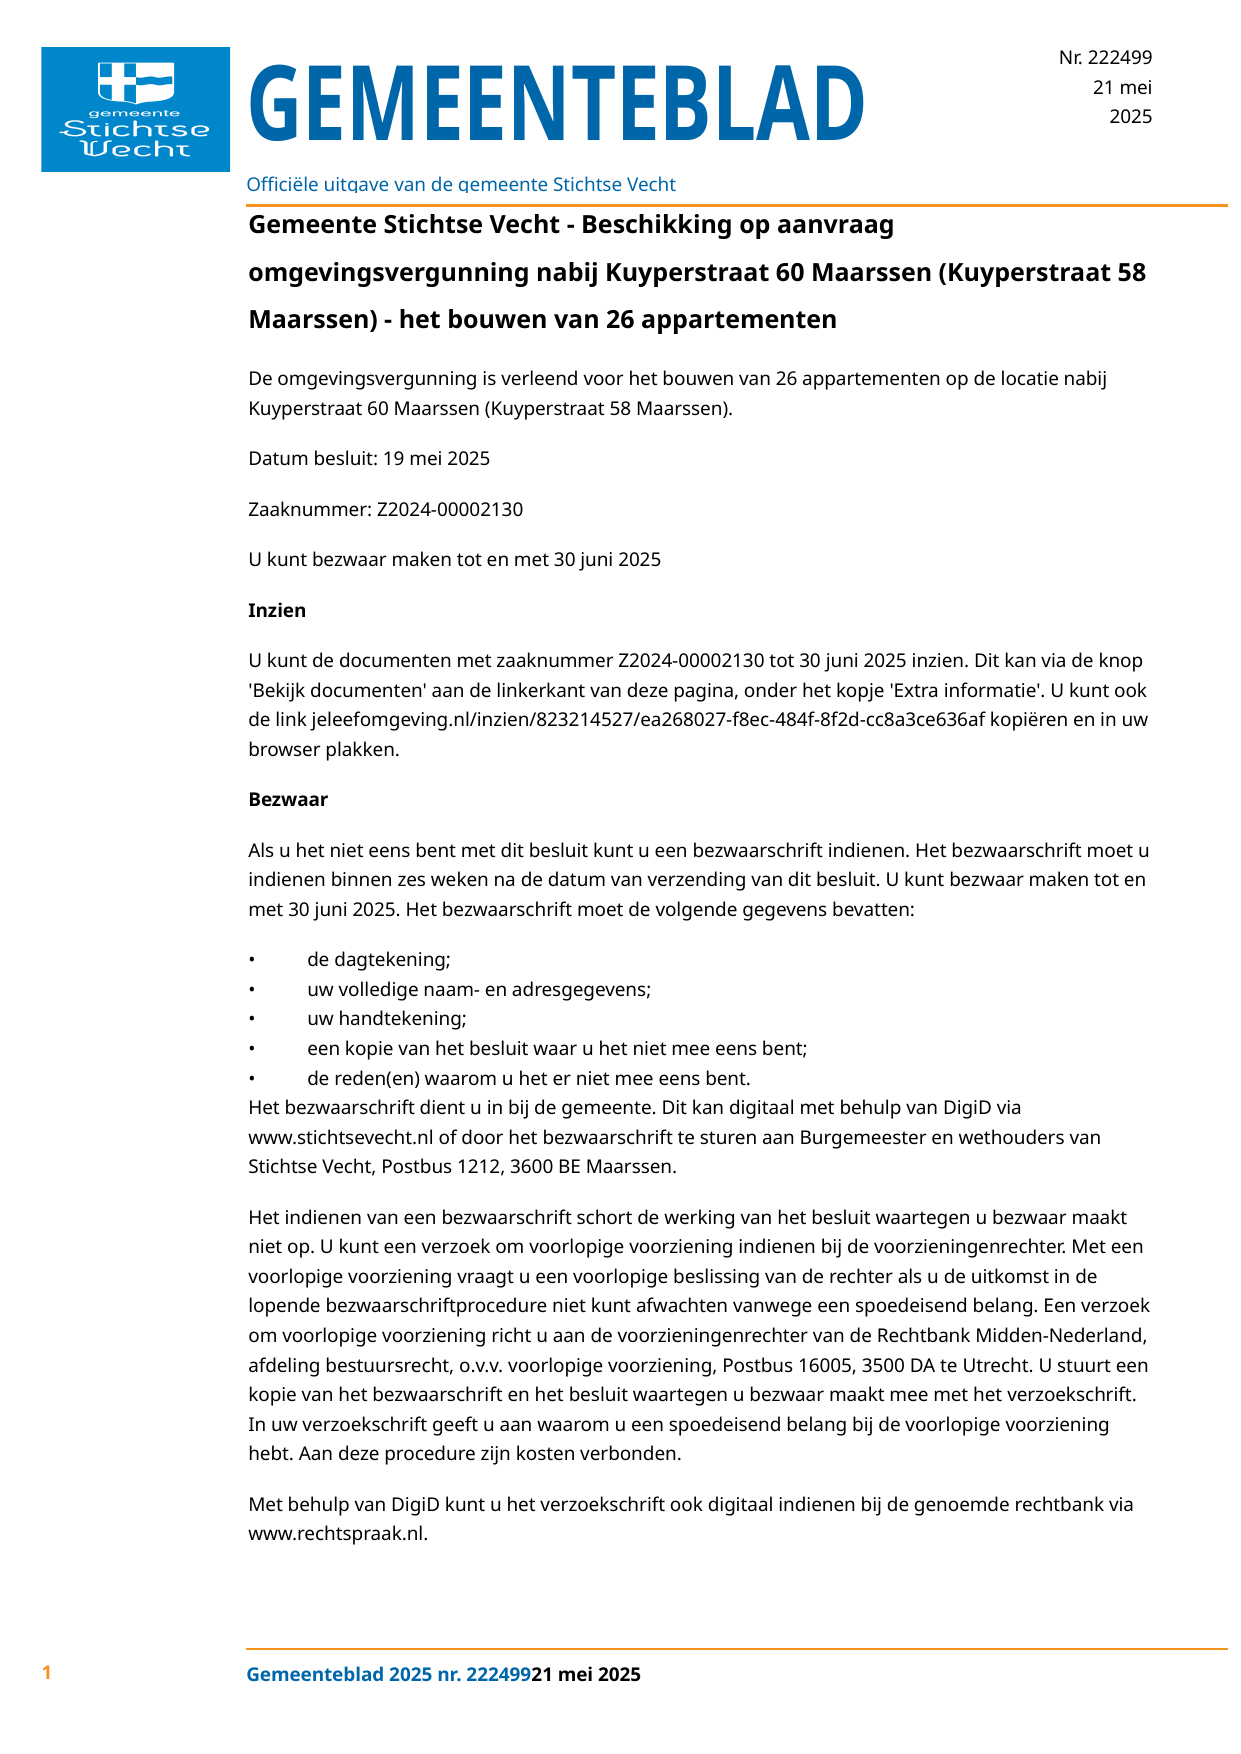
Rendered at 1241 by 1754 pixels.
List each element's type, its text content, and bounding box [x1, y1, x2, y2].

text De omgevingsvergunning is verleend voor het bouwen van 26 appartementen op de locatie nabij Kuyperstraat 60 Maarssen (Kuyperstraat 58 Maarssen). [248, 366, 1152, 421]
text Bezwaar [248, 786, 1152, 812]
text Het indienen van een bezwaarschrift schort de werking van het besluit waartegen u bezwaar maakt niet op. U kunt een verzoek om voorlopige voorziening indienen bij de voorzieningenrechter. Met een voorlopige voorziening vraagt u een voorlopige beslissing van de rechter als u de uitkomst in de lopende bezwaarschriftprocedure niet kunt afwachten vanwege een spoedeisend belang. Een verzoek om voorlopige voorziening richt u aan de voorzieningenrechter van de Rechtbank Midden-Nederland, afdeling bestuursrecht, o.v.v. voorlopige voorziening, Postbus 16005, 3500 DA te Utrecht. U stuurt een kopie van het bezwaarschrift en het besluit waartegen u bezwaar maakt mee met het verzoekschrift. In uw verzoekschrift geeft u aan waarom u een spoedeisend belang bij de voorlopige voorziening hebt. Aan deze procedure zijn kosten verbonden. [248, 1204, 1152, 1466]
text Met behulp van DigiD kunt u het verzoekschrift ook digitaal indienen bij de genoemde rechtbank via www.rechtspraak.nl. [248, 1491, 1152, 1546]
text Datum besluit: 19 mei 2025 [248, 446, 1152, 471]
text U kunt de documenten met zaaknummer Z2024-00002130 tot 30 juni 2025 inzien. Dit kan via de knop 'Bekijk documenten' aan de linkerkant van deze pagina, onder het kopje 'Extra informatie'. U kunt ook de link jeleefomgeving.nl/inzien/823214527/ea268027-f8ec-484f-8f2d-cc8a3ce636af kopiëren en in uw browser plakken. [248, 647, 1152, 762]
list de reden(en) waarom u het er niet mee eens bent. [248, 1065, 1152, 1090]
text Zaaknummer: Z2024-00002130 [248, 496, 1152, 522]
picture [99, 63, 135, 101]
list uw volledige naam- en adresgegevens; [248, 976, 1152, 1002]
text Gemeente Stichtse Vecht - Beschikking op aanvraag omgevingsvergunning nabij Kuyperstraat 60 Maarssen (Kuyperstraat 58 Maarssen) - het bouwen van 26 appartementen [248, 207, 1152, 336]
text U kunt bezwaar maken tot en met 30 juni 2025 [248, 546, 1152, 572]
text Het bezwaarschrift dient u in bij de gemeente. Dit kan digitaal met behulp van DigiD via www.stichtsevecht.nl of door het bezwaarschrift te sturen aan Burgemeester en wethouders van Stichtse Vecht, Postbus 1212, 3600 BE Maarssen. [248, 1094, 1152, 1179]
text Als u het niet eens bent met dit besluit kunt u een bezwaarschrift indienen. Het bezwaarschrift moet u indienen binnen zes weken na de datum van verzending van dit besluit. U kunt bezwaar maken tot en met 30 juni 2025. Het bezwaarschrift moet de volgende gegevens bevatten: [248, 837, 1152, 922]
list uw handtekening; [248, 1006, 1152, 1031]
list een kopie van het besluit waar u het niet mee eens bent; [248, 1035, 1152, 1061]
text Inzien [248, 597, 1152, 622]
picture [137, 63, 174, 103]
list de dagtekening; [248, 946, 1152, 972]
